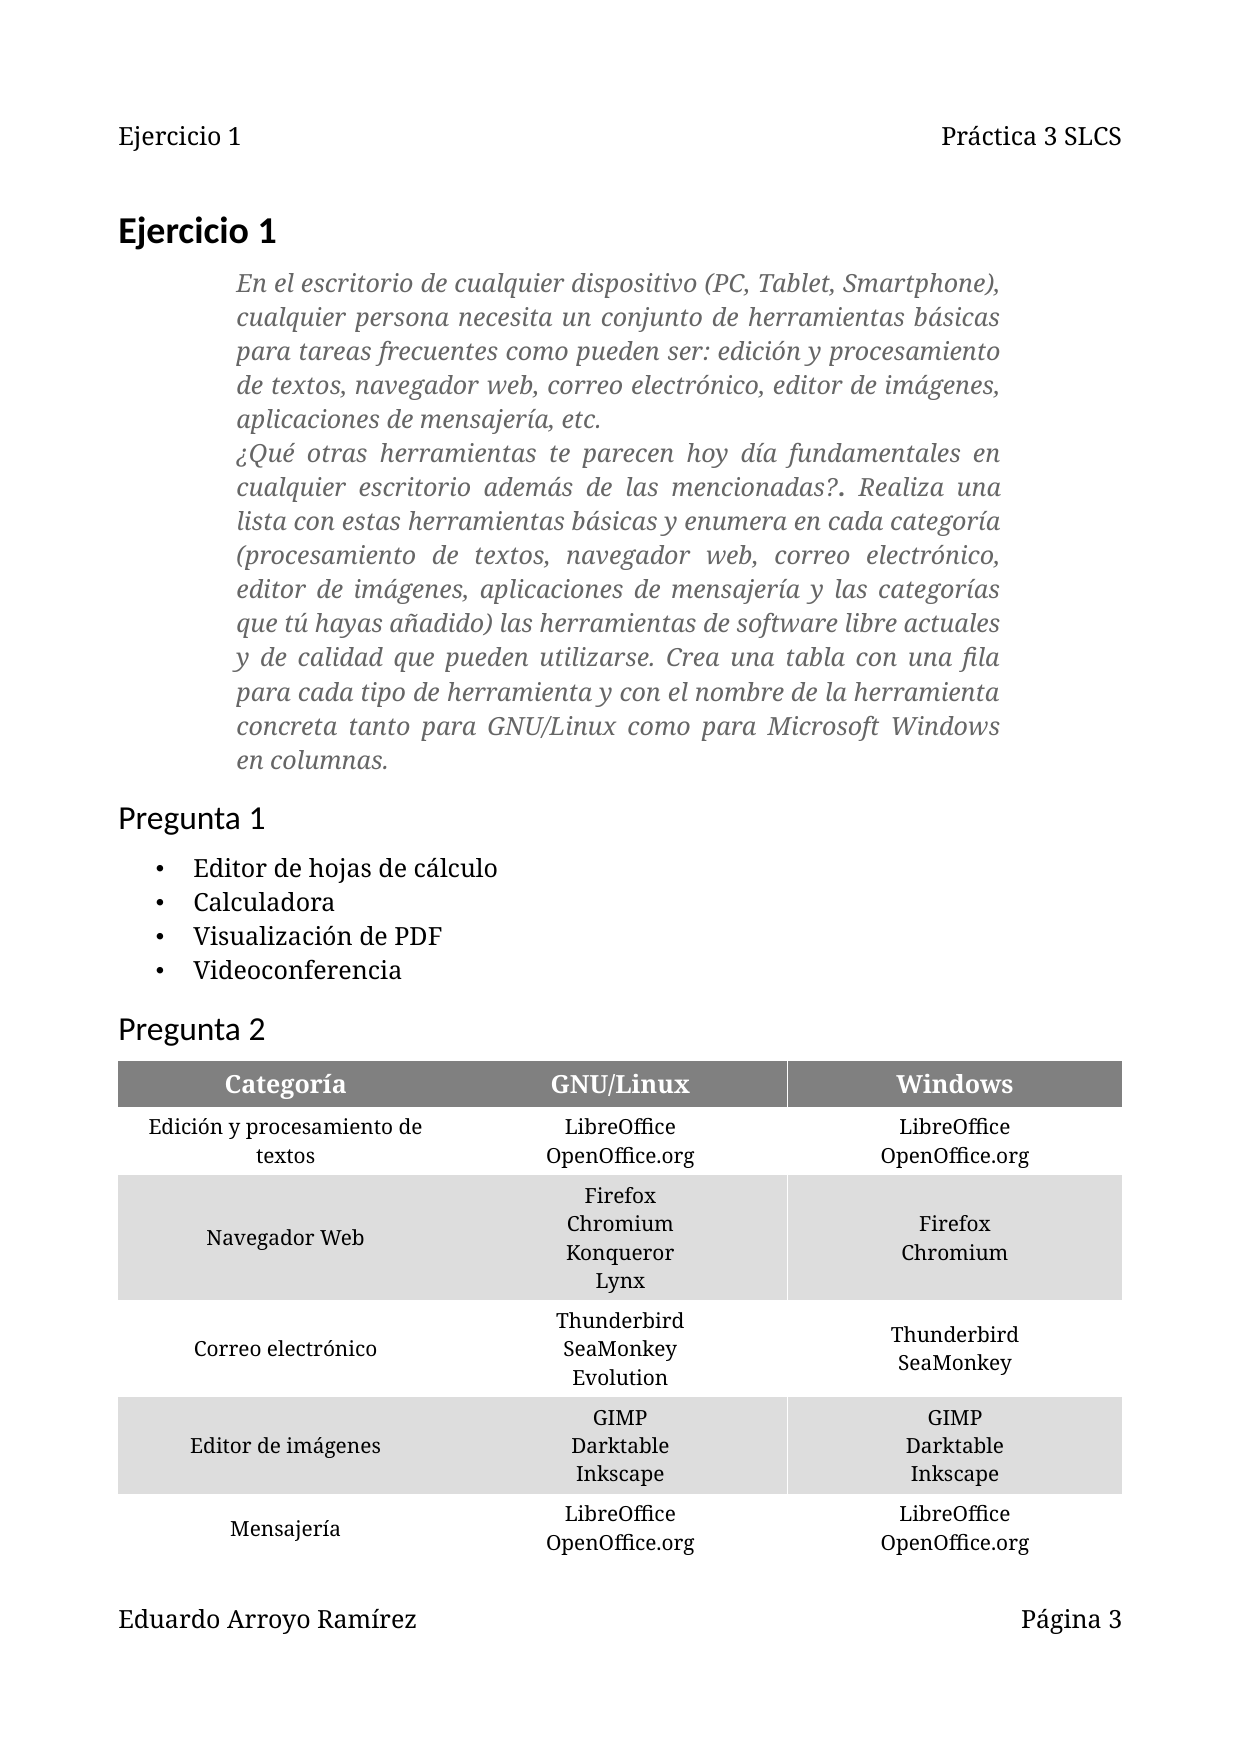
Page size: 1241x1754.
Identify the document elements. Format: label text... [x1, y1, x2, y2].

table_cell LibreOffice OpenOffice.org [788, 1107, 1122, 1175]
table_cell Firefox Chromium [788, 1175, 1122, 1300]
subtitle Pregunta 1 [118, 797, 1122, 838]
subtitle Ejercicio 1 [118, 207, 1122, 253]
list Editor de hojas de cálculo [156, 851, 1122, 885]
table_cell Firefox Chromium Konqueror Lynx [453, 1175, 787, 1300]
table_header Categoría [118, 1061, 453, 1107]
table_cell Mensajería [118, 1494, 453, 1562]
table_cell Navegador Web [118, 1175, 453, 1300]
table_cell Correo electrónico [118, 1300, 453, 1397]
table_cell Thunderbird SeaMonkey Evolution [453, 1300, 787, 1397]
table_cell LibreOffice OpenOffice.org [788, 1494, 1122, 1562]
list Videoconferencia [156, 953, 1122, 987]
table_header GNU/Linux [453, 1061, 787, 1107]
table_cell Thunderbird SeaMonkey [788, 1300, 1122, 1397]
list Calculadora [156, 885, 1122, 919]
table_cell Editor de imágenes [118, 1397, 453, 1494]
text ¿Qué otras herramientas te parecen hoy día fundamentales en cualquier escritorio además de las mencionadas?. Realiza una lista con estas herramientas básicas y enumera en cada categoría (procesamiento de textos, navegador web, correo electrónico, editor de imágenes, aplicaciones de mensajería y las categorías que tú hayas añadido) las herramientas de software libre actuales y de calidad que pueden utilizarse. Crea una tabla con una fila para cada tipo de herramienta y con el nombre de la herramienta concreta tanto para GNU/Linux como para Microsoft Windows en columnas. [236, 436, 1004, 776]
text En el escritorio de cualquier dispositivo (PC, Tablet, Smartphone), cualquier persona necesita un conjunto de herramientas básicas para tareas frecuentes como pueden ser: edición y procesamiento de textos, navegador web, correo electrónico, editor de imágenes, aplicaciones de mensajería, etc. [236, 265, 1004, 436]
list Visualización de PDF [156, 919, 1122, 953]
table_cell GIMP Darktable Inkscape [453, 1397, 787, 1494]
subtitle Pregunta 2 [118, 1008, 1122, 1049]
table_cell GIMP Darktable Inkscape [788, 1397, 1122, 1494]
table_header Windows [788, 1061, 1122, 1107]
table_cell LibreOffice OpenOffice.org [453, 1494, 787, 1562]
table_cell Edición y procesamiento de textos [118, 1107, 453, 1175]
table_cell LibreOffice OpenOffice.org [453, 1107, 787, 1175]
